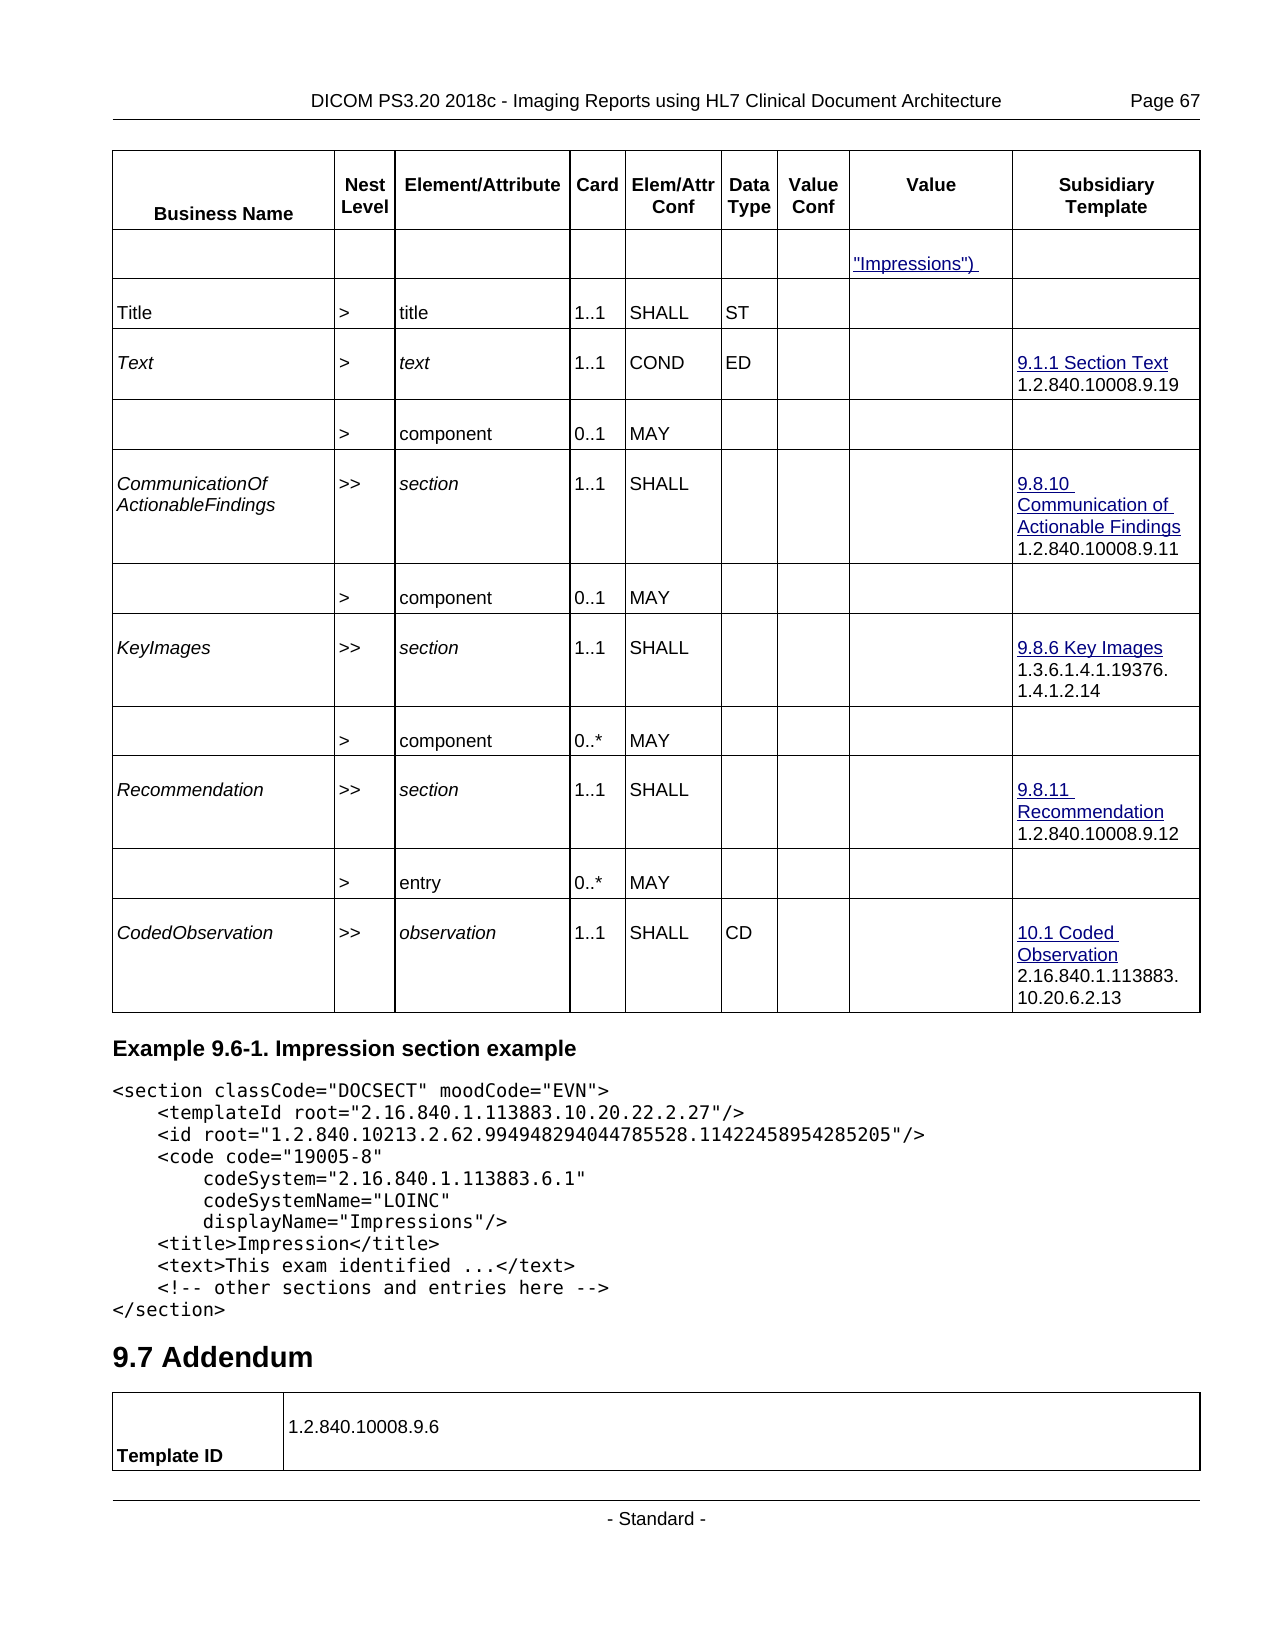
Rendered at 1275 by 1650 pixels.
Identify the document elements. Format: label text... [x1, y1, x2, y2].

table_header Element/​Attribute [396, 151, 569, 228]
table_cell [778, 279, 849, 328]
table_cell [850, 329, 1012, 399]
table_cell 9.1.1 Section Text 1.2.840.10008.9.19 [1013, 329, 1199, 399]
table_cell [850, 400, 1012, 449]
table_cell [335, 230, 394, 278]
table_cell 1..1 [571, 756, 625, 848]
table_cell component [396, 707, 569, 755]
table_cell [778, 450, 849, 563]
table_cell 9.8.10 Communication of Actionable Findings 1.2.840.10008.9.11 [1013, 450, 1199, 563]
table_header Data Type [722, 151, 777, 228]
table_cell section [396, 756, 569, 848]
table_cell [722, 707, 777, 755]
table_cell > [335, 707, 394, 755]
table_cell > [335, 329, 394, 399]
table_cell [778, 899, 849, 1012]
table_cell [778, 230, 849, 278]
table_cell [722, 756, 777, 848]
table_cell [778, 707, 849, 755]
text Example 9.6-1. Impression section example [112, 1036, 1200, 1062]
table_cell SHALL [626, 899, 721, 1012]
table_cell Title [113, 279, 334, 328]
table_cell [113, 849, 334, 898]
table_cell [778, 614, 849, 706]
table_cell [850, 279, 1012, 328]
table_cell ST [722, 279, 777, 328]
table_cell observation [396, 899, 569, 1012]
table_cell section [396, 614, 569, 706]
table_cell 1..1 [571, 614, 625, 706]
table_cell [850, 756, 1012, 848]
text <section classCode="DOCSECT" moodCode="EVN"> <templateId root="2.16.840.1.113883.10.20.22.2.27"/> <id root="1.2.840.10213.2.62.994948294044785528.11422458954285205"/> <code code="19005-8" codeSystem="2.16.840.1.113883.6.1" codeSystemName="LOINC" displayName="Impressions"/> <title>Impression</title> <text>This exam identified ...</text> <!-- other sections and entries here --> </section> [112, 1080, 1200, 1321]
table_cell CD [722, 899, 777, 1012]
table_cell > [335, 279, 394, 328]
table_cell MAY [626, 707, 721, 755]
table_cell Recommendation [113, 756, 334, 848]
table_cell SHALL [626, 756, 721, 848]
table_cell [1013, 400, 1199, 449]
table_cell >> [335, 614, 394, 706]
table_cell 0..* [571, 707, 625, 755]
table_cell 0..* [571, 849, 625, 898]
table_cell Coded​Observation [113, 899, 334, 1012]
table_cell [722, 230, 777, 278]
table_cell entry [396, 849, 569, 898]
table_cell 1..1 [571, 279, 625, 328]
table_header Subsidiary Template [1013, 151, 1199, 228]
table_cell [850, 450, 1012, 563]
table_cell [850, 564, 1012, 613]
table_cell [778, 329, 849, 399]
table_cell [1013, 230, 1199, 278]
table_cell [722, 400, 777, 449]
table_header Value Conf [778, 151, 849, 228]
table_cell MAY [626, 400, 721, 449]
table_cell section [396, 450, 569, 563]
table_cell [1013, 279, 1199, 328]
table_cell [113, 400, 334, 449]
table_cell [396, 230, 569, 278]
table_cell component [396, 564, 569, 613]
table_cell 1..1 [571, 450, 625, 563]
table_cell text [396, 329, 569, 399]
table_cell > [335, 849, 394, 898]
table_cell [626, 230, 721, 278]
table_cell >> [335, 450, 394, 563]
table_cell [722, 614, 777, 706]
table_cell [778, 756, 849, 848]
table_cell 0..1 [571, 400, 625, 449]
table_cell MAY [626, 849, 721, 898]
table_cell Key​Images [113, 614, 334, 706]
table_cell "Impressions") [850, 230, 1012, 278]
table_cell [850, 849, 1012, 898]
table_cell MAY [626, 564, 721, 613]
table_cell [113, 564, 334, 613]
table_cell [1013, 707, 1199, 755]
table_header Elem/Attr Conf [626, 151, 721, 228]
table_cell >> [335, 899, 394, 1012]
table_header Value [850, 151, 1012, 228]
table_header Nest Level [335, 151, 394, 228]
table_cell component [396, 400, 569, 449]
table_cell SHALL [626, 450, 721, 563]
table_cell [850, 707, 1012, 755]
table_cell [722, 450, 777, 563]
table_header Business Name [113, 151, 334, 228]
table_cell [722, 564, 777, 613]
table_cell [1013, 849, 1199, 898]
table_cell 10.1 Coded Observation 2.16.840.1.113883.​10.20.6.2.13 [1013, 899, 1199, 1012]
table_cell [778, 564, 849, 613]
table_cell [850, 899, 1012, 1012]
table_cell > [335, 564, 394, 613]
table_cell [850, 614, 1012, 706]
table_cell >> [335, 756, 394, 848]
table_cell 1..1 [571, 329, 625, 399]
text 9.7 Addendum [112, 1340, 1200, 1373]
table_header 1.2.840.10008.9.6 [284, 1393, 1199, 1470]
table_cell [722, 849, 777, 898]
table_cell [778, 400, 849, 449]
table_cell [1013, 564, 1199, 613]
table_cell title [396, 279, 569, 328]
table_cell 9.8.11 Recommendation 1.2.840.10008.9.12 [1013, 756, 1199, 848]
table_cell [571, 230, 625, 278]
table_header Card [571, 151, 625, 228]
table_cell Text [113, 329, 334, 399]
table_cell SHALL [626, 279, 721, 328]
table_cell COND [626, 329, 721, 399]
table_cell [778, 849, 849, 898]
table_header Template ID [113, 1393, 283, 1470]
table_cell 1..1 [571, 899, 625, 1012]
table_cell Communication​Of​Actionable​Findings [113, 450, 334, 563]
table_cell [113, 230, 334, 278]
table_cell > [335, 400, 394, 449]
table_cell 9.8.6 Key Images 1.3.6.1.4.1.19376.​1.4.1.2.14 [1013, 614, 1199, 706]
table_cell SHALL [626, 614, 721, 706]
table_cell 0..1 [571, 564, 625, 613]
table_cell ED [722, 329, 777, 399]
table_cell [113, 707, 334, 755]
